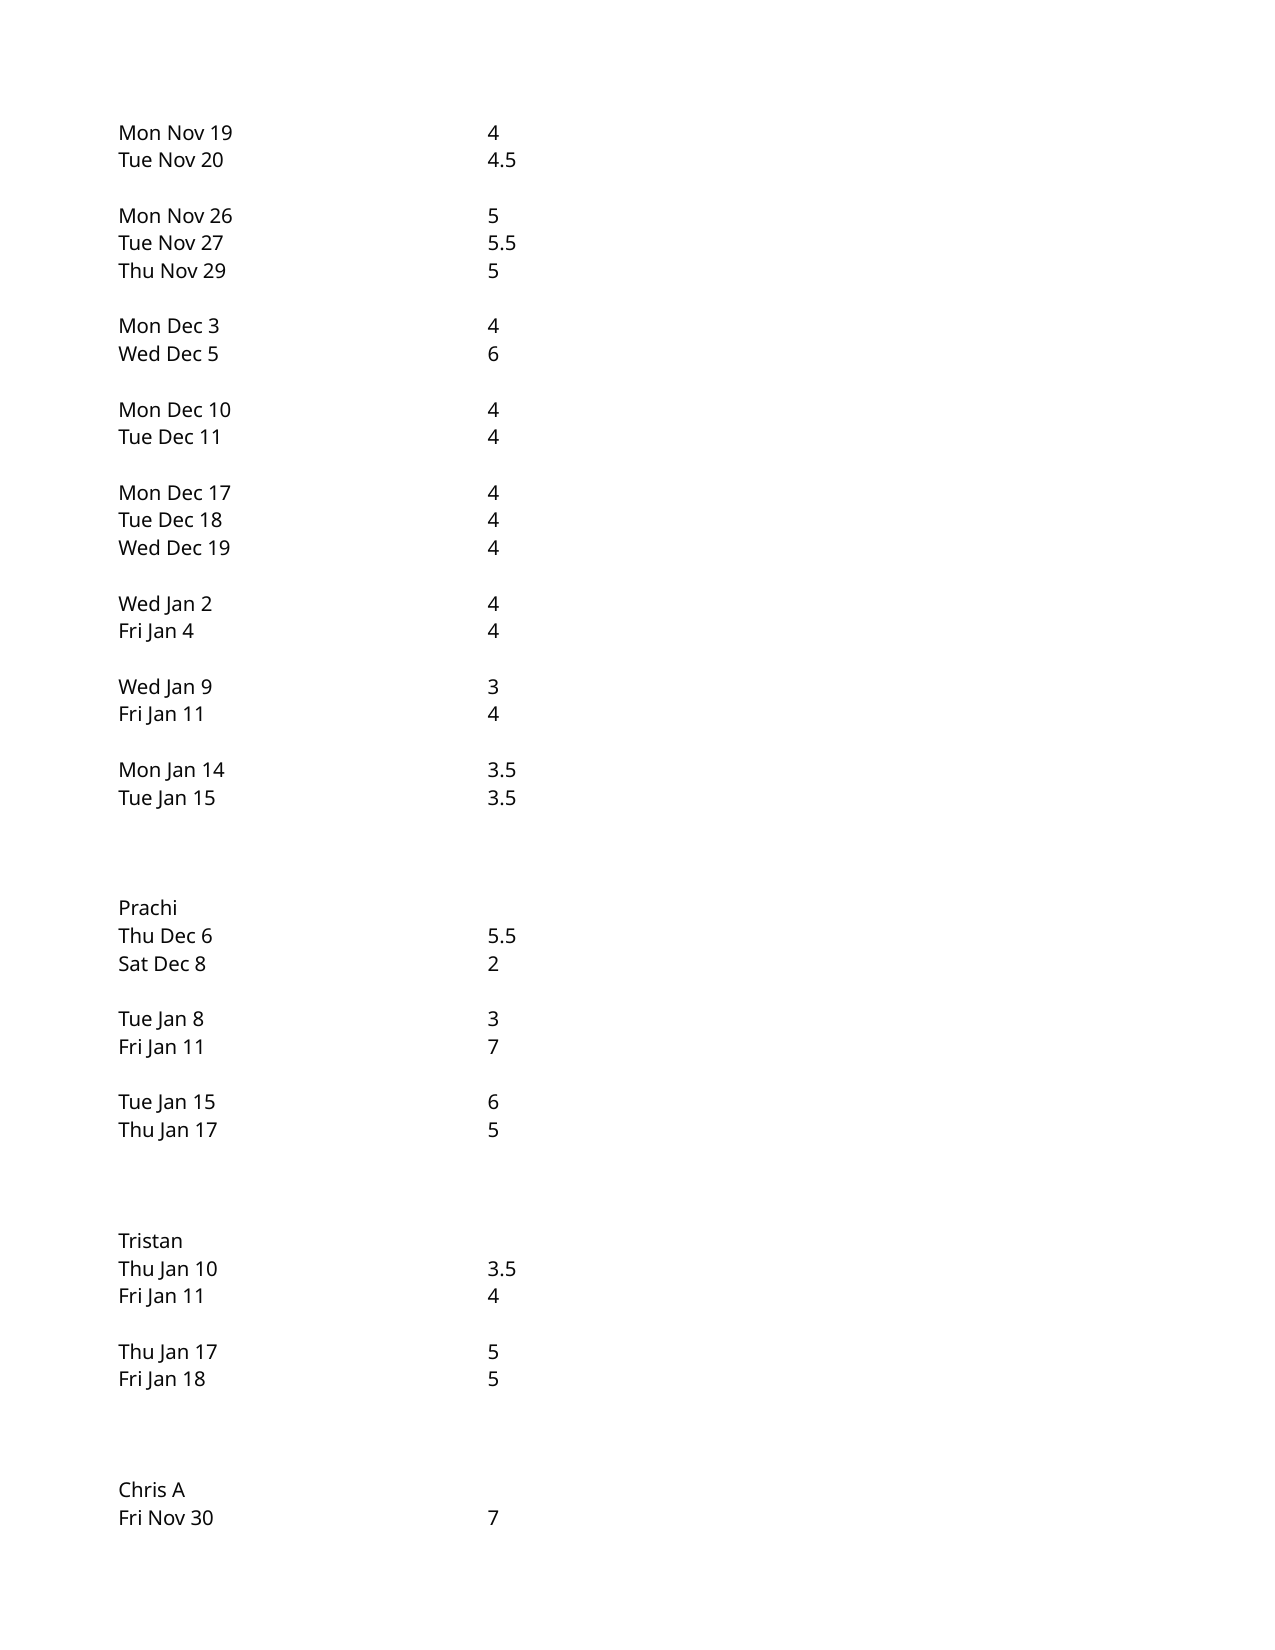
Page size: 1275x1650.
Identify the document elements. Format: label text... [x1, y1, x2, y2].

text Tue Dec 18 4 [118, 506, 1157, 534]
text Thu Jan 17 5 [118, 1337, 1157, 1365]
text Tue Jan 15 6 [118, 1088, 1157, 1116]
text Fri Nov 30 7 [118, 1503, 1157, 1531]
text Wed Jan 9 3 [118, 672, 1157, 700]
text Thu Dec 6 5.5 [118, 922, 1157, 949]
text Tue Dec 11 4 [118, 423, 1157, 451]
text Prachi [118, 894, 1157, 922]
text Fri Jan 11 4 [118, 700, 1157, 728]
text Tristan [118, 1226, 1157, 1254]
text Tue Nov 20 4.5 [118, 146, 1157, 173]
text Fri Jan 11 4 [118, 1282, 1157, 1309]
text Mon Jan 14 3.5 [118, 755, 1157, 783]
text Mon Nov 19 4 [118, 118, 1157, 146]
text Mon Dec 3 4 [118, 312, 1157, 340]
text Tue Jan 15 3.5 [118, 783, 1157, 811]
text Mon Dec 10 4 [118, 395, 1157, 423]
text Fri Jan 18 5 [118, 1365, 1157, 1393]
text Fri Jan 11 7 [118, 1032, 1157, 1060]
text Tue Nov 27 5.5 [118, 229, 1157, 257]
text Mon Nov 26 5 [118, 201, 1157, 229]
text Thu Jan 10 3.5 [118, 1254, 1157, 1282]
text Sat Dec 8 2 [118, 949, 1157, 977]
text Chris A [118, 1476, 1157, 1503]
text Thu Nov 29 5 [118, 257, 1157, 284]
text Wed Dec 5 6 [118, 340, 1157, 367]
text Wed Jan 2 4 [118, 589, 1157, 617]
text Mon Dec 17 4 [118, 478, 1157, 506]
text Thu Jan 17 5 [118, 1116, 1157, 1143]
text Wed Dec 19 4 [118, 534, 1157, 561]
text Fri Jan 4 4 [118, 617, 1157, 644]
text Tue Jan 8 3 [118, 1005, 1157, 1032]
